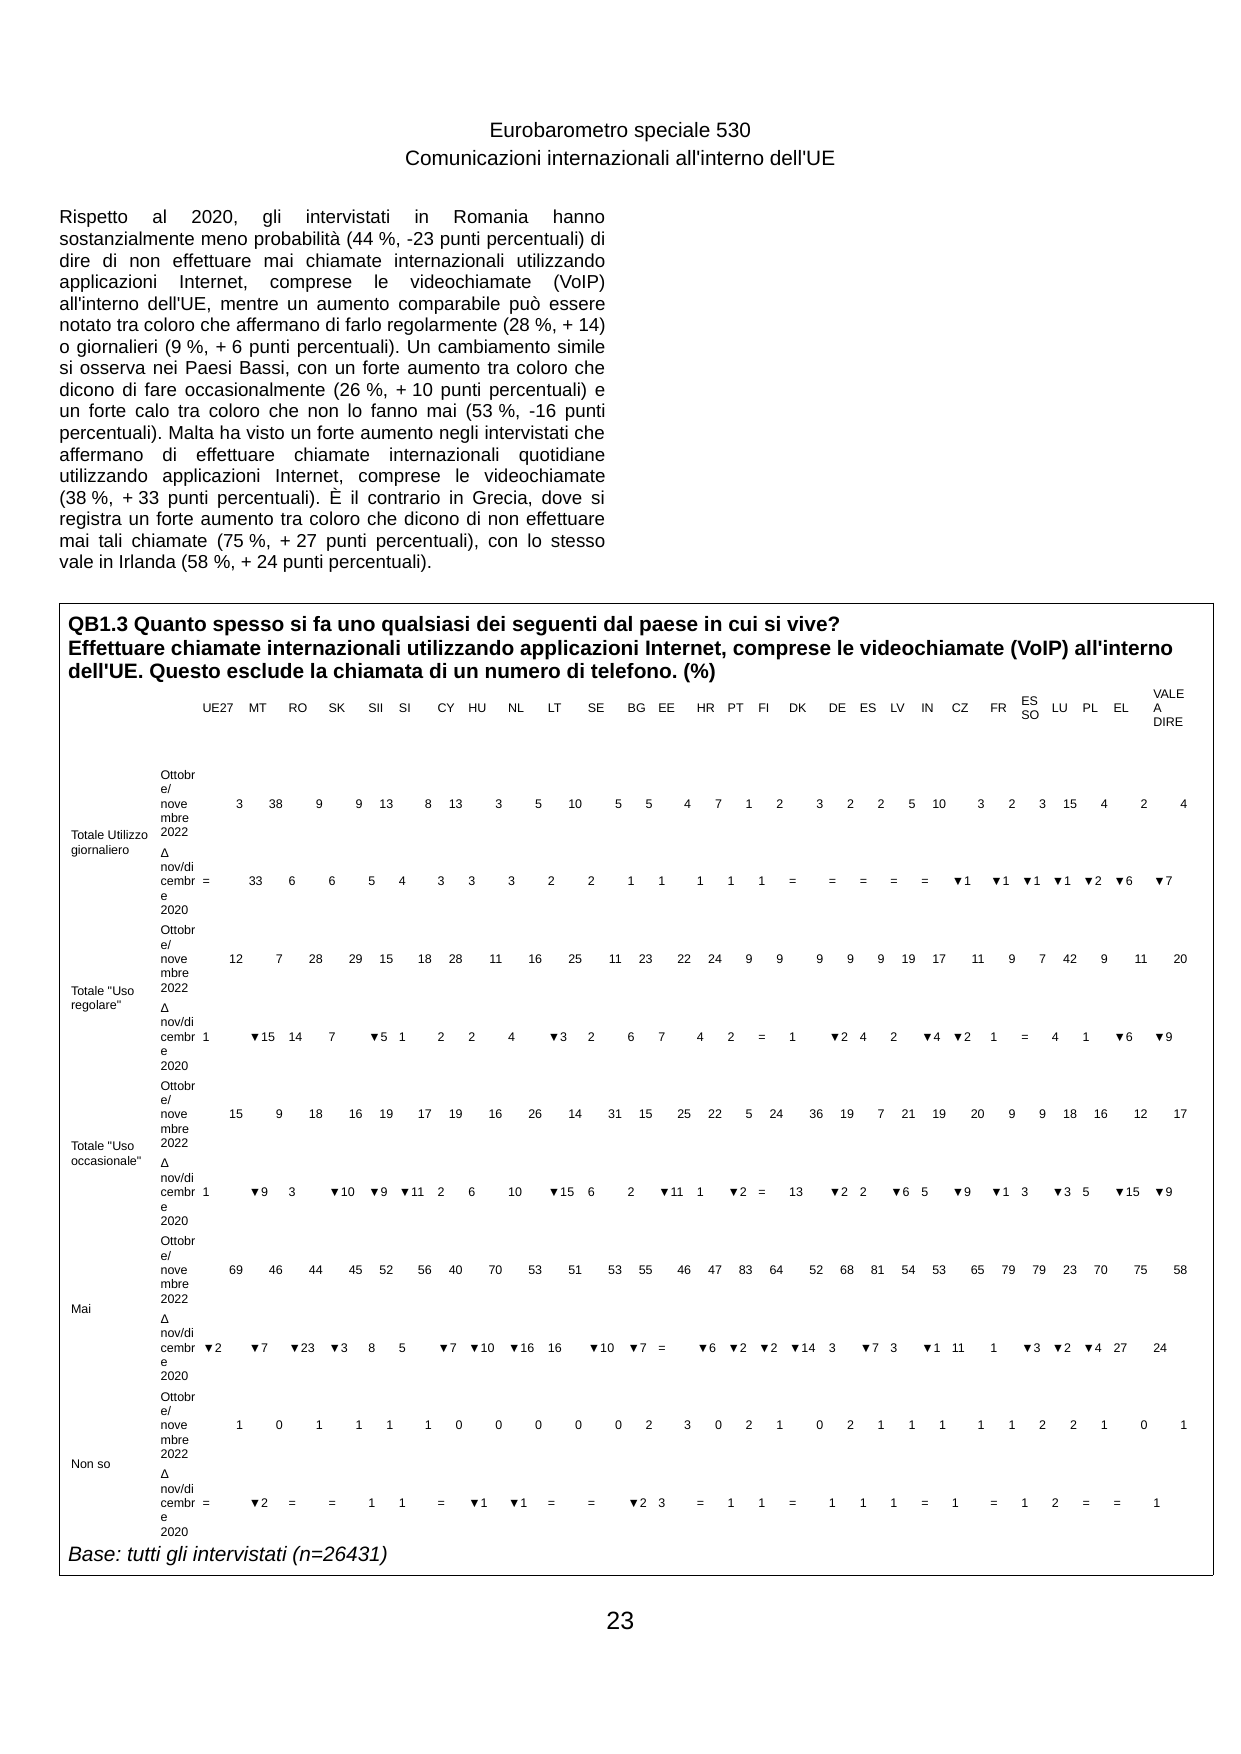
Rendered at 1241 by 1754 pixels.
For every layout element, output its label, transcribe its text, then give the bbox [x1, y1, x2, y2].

table_cell 79 [1018, 1231, 1049, 1309]
table_cell ▼1 [949, 843, 987, 920]
table_cell 1 [199, 1153, 246, 1231]
table_cell = [285, 1464, 325, 1542]
table_cell 15 [365, 920, 396, 998]
table_cell ▼9 [1150, 1153, 1190, 1231]
table_cell 10 [545, 765, 585, 842]
table_cell 53 [505, 1231, 545, 1309]
table_cell 5 [625, 765, 655, 842]
table_cell 0 [786, 1386, 826, 1464]
table_cell 2 [1110, 765, 1150, 842]
table_cell ▼7 [246, 1309, 285, 1386]
table_cell [246, 732, 285, 765]
table_cell 1 [1150, 1464, 1190, 1542]
table_cell 9 [987, 920, 1018, 998]
table_cell Totale "Uso regolare" [68, 920, 157, 1076]
table_cell 4 [1049, 998, 1079, 1076]
table_cell = [545, 1464, 585, 1542]
table_cell Totale "Uso occasionale" [68, 1076, 157, 1231]
table_cell = [786, 1464, 826, 1542]
table_cell ▼10 [585, 1309, 624, 1386]
table_header EE [655, 683, 694, 732]
table_cell ▼6 [887, 1153, 918, 1231]
table_cell [199, 732, 246, 765]
table_cell 11 [949, 920, 987, 998]
table_cell 15 [1049, 765, 1079, 842]
table_cell 1 [857, 1464, 887, 1542]
table_cell 11 [949, 1309, 987, 1386]
table_header SI [396, 683, 434, 732]
table_cell 5 [585, 765, 624, 842]
table_cell 1 [826, 1464, 857, 1542]
table_cell 14 [285, 998, 325, 1076]
table_cell 27 [1110, 1309, 1150, 1386]
table_cell 0 [1110, 1386, 1150, 1464]
table_cell 44 [285, 1231, 325, 1309]
table_header ESSO [1018, 683, 1049, 732]
table_cell ▼23 [285, 1309, 325, 1386]
table_cell 15 [199, 1076, 246, 1153]
table_cell [1049, 732, 1079, 765]
table_cell 4 [1150, 765, 1190, 842]
table_cell 2 [434, 998, 465, 1076]
table_cell 7 [694, 765, 724, 842]
table_cell ▼1 [987, 843, 1018, 920]
table_cell 26 [505, 1076, 545, 1153]
table_header MT [246, 683, 285, 732]
table_cell 1 [755, 843, 786, 920]
table_cell 2 [585, 843, 624, 920]
table_cell 20 [949, 1076, 987, 1153]
table_cell 25 [655, 1076, 694, 1153]
table_cell 3 [465, 843, 505, 920]
table_cell 18 [285, 1076, 325, 1153]
table_cell 24 [1150, 1309, 1190, 1386]
table_cell ▼1 [918, 1309, 949, 1386]
table_cell 9 [826, 920, 857, 998]
table_cell 7 [246, 920, 285, 998]
table_cell ▼7 [625, 1309, 655, 1386]
table_cell 3 [434, 843, 465, 920]
table_cell 24 [755, 1076, 786, 1153]
table_cell 2 [1049, 1386, 1079, 1464]
table_cell [396, 732, 434, 765]
table_cell 3 [949, 765, 987, 842]
table_cell Δ nov/dicembre 2020 [158, 843, 199, 920]
table_cell [987, 732, 1018, 765]
table_cell 9 [246, 1076, 285, 1153]
table_cell 1 [786, 998, 826, 1076]
table_cell 16 [1080, 1076, 1110, 1153]
table_header VALE A DIRE [1150, 683, 1190, 732]
table_cell 12 [1110, 1076, 1150, 1153]
table_cell Ottobre/novembre 2022 [158, 1231, 199, 1309]
table_cell 1 [396, 1386, 434, 1464]
table_cell ▼9 [365, 1153, 396, 1231]
table_cell 11 [465, 920, 505, 998]
table_cell ▼1 [987, 1153, 1018, 1231]
table_cell ▼9 [246, 1153, 285, 1231]
table_cell 9 [1018, 1076, 1049, 1153]
table_cell 79 [987, 1231, 1018, 1309]
table_cell = [826, 843, 857, 920]
table_cell 19 [365, 1076, 396, 1153]
table_cell 1 [887, 1386, 918, 1464]
table_cell [826, 732, 857, 765]
table_cell 18 [396, 920, 434, 998]
table_header UE27 [199, 683, 246, 732]
table_cell 22 [694, 1076, 724, 1153]
table_header EL [1110, 683, 1150, 732]
table_header DK [786, 683, 826, 732]
table_cell ▼11 [655, 1153, 694, 1231]
table_cell = [918, 843, 949, 920]
table_cell 6 [285, 843, 325, 920]
table_cell 4 [505, 998, 545, 1076]
table_cell ▼9 [949, 1153, 987, 1231]
table_cell [694, 732, 724, 765]
table_cell 17 [396, 1076, 434, 1153]
table_cell 83 [725, 1231, 755, 1309]
table_cell [158, 732, 199, 765]
table_cell 3 [1018, 1153, 1049, 1231]
table_cell [68, 732, 157, 765]
table_cell ▼2 [1080, 843, 1110, 920]
table_cell = [1110, 1464, 1150, 1542]
table_cell ▼1 [1018, 843, 1049, 920]
table_cell 22 [655, 920, 694, 998]
table_cell 2 [585, 998, 624, 1076]
table_cell 36 [786, 1076, 826, 1153]
table_cell 38 [246, 765, 285, 842]
table_header DE [826, 683, 857, 732]
table_cell 3 [465, 765, 505, 842]
table_cell ▼2 [949, 998, 987, 1076]
table_cell 1 [949, 1386, 987, 1464]
table_cell 5 [918, 1153, 949, 1231]
table_cell 11 [1110, 920, 1150, 998]
table_cell 1 [199, 998, 246, 1076]
table_cell 19 [826, 1076, 857, 1153]
table_cell [1018, 732, 1049, 765]
table_header LU [1049, 683, 1079, 732]
table_cell 2 [987, 765, 1018, 842]
table_cell ▼2 [826, 998, 857, 1076]
table_cell 51 [545, 1231, 585, 1309]
table_cell 2 [887, 998, 918, 1076]
table_cell 2 [857, 1153, 887, 1231]
table_cell 9 [987, 1076, 1018, 1153]
table_cell 13 [434, 765, 465, 842]
table_cell 42 [1049, 920, 1079, 998]
table_cell [1150, 732, 1190, 765]
table_cell 3 [285, 1153, 325, 1231]
table_cell 2 [857, 765, 887, 842]
table_cell 10 [918, 765, 949, 842]
table_cell 11 [585, 920, 624, 998]
table_cell ▼6 [694, 1309, 724, 1386]
table_cell 25 [545, 920, 585, 998]
table_cell ▼2 [725, 1309, 755, 1386]
table_cell 10 [505, 1153, 545, 1231]
table_cell 1 [987, 1309, 1018, 1386]
table_cell 19 [434, 1076, 465, 1153]
table_cell 55 [625, 1231, 655, 1309]
table_cell 2 [434, 1153, 465, 1231]
table_cell ▼2 [1049, 1309, 1079, 1386]
table_cell = [1080, 1464, 1110, 1542]
text Rispetto al 2020, gli intervistati in Romania hanno sostanzialmente meno probabilità (44 %, -23 punti percentuali) di dire di non effettuare mai chiamate internazionali utilizzando applicazioni Internet, comprese le videochiamate (VoIP) all'interno dell'UE, mentre un aumento comparabile può essere notato tra coloro che affermano di farlo regolarmente (28 %, + 14) o giornalieri (9 %, + 6 punti percentuali). Un cambiamento simile si osserva nei Paesi Bassi, con un forte aumento tra coloro che dicono di fare occasionalmente (26 %, + 10 punti percentuali) e un forte calo tra coloro che non lo fanno mai (53 %, -16 punti percentuali). Malta ha visto un forte aumento negli intervistati che affermano di effettuare chiamate internazionali quotidiane utilizzando applicazioni Internet, comprese le videochiamate (38 %, + 33 punti percentuali). È il contrario in Grecia, dove si registra un forte aumento tra coloro che dicono di non effettuare mai tali chiamate (75 %, + 27 punti percentuali), con lo stesso vale in Irlanda (58 %, + 24 punti percentuali). [59, 206, 605, 573]
table_cell 9 [786, 920, 826, 998]
table_cell 1 [1018, 1464, 1049, 1542]
table_cell ▼2 [826, 1153, 857, 1231]
table_cell = [585, 1464, 624, 1542]
table_cell 5 [365, 843, 396, 920]
table_cell Δ nov/dicembre 2020 [158, 1464, 199, 1542]
table_cell 23 [625, 920, 655, 998]
table_cell 1 [199, 1386, 246, 1464]
table_cell 4 [857, 998, 887, 1076]
table_cell 9 [755, 920, 786, 998]
table_cell 56 [396, 1231, 434, 1309]
table_header BG [625, 683, 655, 732]
table_cell 1 [1080, 1386, 1110, 1464]
table_cell 1 [725, 843, 755, 920]
table_cell ▼9 [1150, 998, 1190, 1076]
table_cell ▼3 [325, 1309, 365, 1386]
table_cell [434, 732, 465, 765]
table_cell [1110, 732, 1150, 765]
table_cell 1 [755, 1464, 786, 1542]
table_cell Δ nov/dicembre 2020 [158, 998, 199, 1076]
table_cell 19 [887, 920, 918, 998]
table_cell 16 [325, 1076, 365, 1153]
table_cell ▼3 [1018, 1309, 1049, 1386]
table_cell 1 [887, 1464, 918, 1542]
table_cell 1 [857, 1386, 887, 1464]
table_cell Ottobre/novembre 2022 [158, 1076, 199, 1153]
table_cell 1 [1080, 998, 1110, 1076]
table_cell 1 [694, 1153, 724, 1231]
table_cell 6 [325, 843, 365, 920]
table_cell 70 [1080, 1231, 1110, 1309]
table_cell 58 [1150, 1231, 1190, 1309]
table_cell 68 [826, 1231, 857, 1309]
table_cell = [325, 1464, 365, 1542]
table_cell 4 [1080, 765, 1110, 842]
table_cell Ottobre/novembre 2022 [158, 1386, 199, 1464]
table_cell ▼3 [545, 998, 585, 1076]
table_cell 18 [1049, 1076, 1079, 1153]
table_cell ▼15 [246, 998, 285, 1076]
table_cell 14 [545, 1076, 585, 1153]
table_cell 69 [199, 1231, 246, 1309]
table_cell 6 [625, 998, 655, 1076]
table_header SII [365, 683, 396, 732]
table_cell = [655, 1309, 694, 1386]
table_cell 21 [887, 1076, 918, 1153]
table_cell 0 [505, 1386, 545, 1464]
table_cell ▼7 [1150, 843, 1190, 920]
table_cell ▼16 [505, 1309, 545, 1386]
table_cell 1 [694, 843, 724, 920]
table_cell ▼11 [396, 1153, 434, 1231]
table_cell 2 [465, 998, 505, 1076]
table_header PL [1080, 683, 1110, 732]
table_cell 2 [755, 765, 786, 842]
table_cell ▼7 [434, 1309, 465, 1386]
table_cell [1080, 732, 1110, 765]
table_cell = [1018, 998, 1049, 1076]
table_header PT [725, 683, 755, 732]
text Base: tutti gli intervistati (n=26431) [68, 1542, 1204, 1566]
table_cell ▼4 [1080, 1309, 1110, 1386]
table_cell 29 [325, 920, 365, 998]
table_cell 0 [585, 1386, 624, 1464]
table_cell 0 [694, 1386, 724, 1464]
table_cell 5 [1080, 1153, 1110, 1231]
table_cell 5 [396, 1309, 434, 1386]
table_header NL [505, 683, 545, 732]
table_cell 3 [826, 1309, 857, 1386]
table_header SE [585, 683, 624, 732]
table_cell 64 [755, 1231, 786, 1309]
table_header CZ [949, 683, 987, 732]
table_cell ▼1 [1049, 843, 1079, 920]
table_cell ▼1 [465, 1464, 505, 1542]
table_cell = [199, 1464, 246, 1542]
table_cell ▼10 [325, 1153, 365, 1231]
table_cell 19 [918, 1076, 949, 1153]
table_cell ▼2 [199, 1309, 246, 1386]
table_cell 46 [246, 1231, 285, 1309]
table_cell 2 [625, 1386, 655, 1464]
table_cell ▼15 [1110, 1153, 1150, 1231]
table_cell [887, 732, 918, 765]
table_cell = [199, 843, 246, 920]
table_cell [625, 732, 655, 765]
text QB1.3 Quanto spesso si fa uno qualsiasi dei seguenti dal paese in cui si vive? [68, 611, 1204, 635]
table_cell 1 [755, 1386, 786, 1464]
table_cell [585, 732, 624, 765]
table_cell [465, 732, 505, 765]
table_cell 8 [365, 1309, 396, 1386]
table_header RO [285, 683, 325, 732]
table_cell 3 [786, 765, 826, 842]
table_cell 24 [694, 920, 724, 998]
table_cell 28 [434, 920, 465, 998]
table_cell 2 [725, 1386, 755, 1464]
table_cell 13 [786, 1153, 826, 1231]
table_cell 70 [465, 1231, 505, 1309]
table_cell ▼15 [545, 1153, 585, 1231]
table_cell ▼4 [918, 998, 949, 1076]
table_cell 5 [505, 765, 545, 842]
table_cell 7 [857, 1076, 887, 1153]
table_cell 1 [396, 1464, 434, 1542]
table_cell 1 [396, 998, 434, 1076]
table_cell 53 [585, 1231, 624, 1309]
table_cell 1 [365, 1386, 396, 1464]
table_cell 15 [625, 1076, 655, 1153]
table_cell 3 [655, 1386, 694, 1464]
table_cell 17 [1150, 1076, 1190, 1153]
table_cell [755, 732, 786, 765]
table_cell 4 [396, 843, 434, 920]
table_cell 1 [325, 1386, 365, 1464]
table_header ES [857, 683, 887, 732]
table_cell 9 [857, 920, 887, 998]
table_cell ▼10 [465, 1309, 505, 1386]
table_header SK [325, 683, 365, 732]
table_cell 52 [365, 1231, 396, 1309]
table_cell ▼7 [857, 1309, 887, 1386]
table_cell 1 [987, 998, 1018, 1076]
table_cell 2 [725, 998, 755, 1076]
table_cell ▼2 [246, 1464, 285, 1542]
table_cell 2 [1018, 1386, 1049, 1464]
text Effettuare chiamate internazionali utilizzando applicazioni Internet, comprese le videochiamate (VoIP) all'interno dell'UE. Questo esclude la chiamata di un numero di telefono. (%) [68, 635, 1204, 683]
table_cell = [918, 1464, 949, 1542]
table_cell = [987, 1464, 1018, 1542]
table_header IN [918, 683, 949, 732]
table_cell 5 [725, 1076, 755, 1153]
table_cell 3 [887, 1309, 918, 1386]
table_cell 8 [396, 765, 434, 842]
table_cell 13 [365, 765, 396, 842]
table_cell 9 [285, 765, 325, 842]
table_cell 2 [826, 1386, 857, 1464]
table_cell [505, 732, 545, 765]
table_cell = [694, 1464, 724, 1542]
table_cell [786, 732, 826, 765]
table_cell 1 [1150, 1386, 1190, 1464]
table_header FI [755, 683, 786, 732]
table_cell 3 [505, 843, 545, 920]
table_cell 16 [505, 920, 545, 998]
table_cell 6 [465, 1153, 505, 1231]
table_cell 9 [725, 920, 755, 998]
table_cell 81 [857, 1231, 887, 1309]
table_cell 3 [655, 1464, 694, 1542]
table_cell 1 [725, 765, 755, 842]
table_cell 65 [949, 1231, 987, 1309]
table_header [68, 683, 157, 732]
table_cell Δ nov/dicembre 2020 [158, 1153, 199, 1231]
table_cell [365, 732, 396, 765]
table_cell = [755, 1153, 786, 1231]
table_cell 0 [545, 1386, 585, 1464]
table_cell ▼6 [1110, 998, 1150, 1076]
table_cell 17 [918, 920, 949, 998]
table_cell 53 [918, 1231, 949, 1309]
table_cell = [755, 998, 786, 1076]
table_cell [725, 732, 755, 765]
table_cell 23 [1049, 1231, 1079, 1309]
table_cell = [434, 1464, 465, 1542]
table_cell 20 [1150, 920, 1190, 998]
table_cell 0 [434, 1386, 465, 1464]
table_cell 31 [585, 1076, 624, 1153]
table_cell Δ nov/dicembre 2020 [158, 1309, 199, 1386]
table_cell 4 [694, 998, 724, 1076]
table_cell ▼2 [625, 1464, 655, 1542]
table_cell Mai [68, 1231, 157, 1386]
table_cell 0 [465, 1386, 505, 1464]
table_cell [325, 732, 365, 765]
table_cell ▼2 [725, 1153, 755, 1231]
table_cell 7 [655, 998, 694, 1076]
table_cell 75 [1110, 1231, 1150, 1309]
table_cell [857, 732, 887, 765]
table_cell 5 [887, 765, 918, 842]
table_cell 28 [285, 920, 325, 998]
table_cell 9 [325, 765, 365, 842]
table_header CY [434, 683, 465, 732]
table_cell 6 [585, 1153, 624, 1231]
table_cell ▼6 [1110, 843, 1150, 920]
table_cell [545, 732, 585, 765]
table_header HR [694, 683, 724, 732]
table_cell Ottobre/novembre 2022 [158, 920, 199, 998]
table_cell 16 [465, 1076, 505, 1153]
table_cell ▼5 [365, 998, 396, 1076]
table_cell 2 [1049, 1464, 1079, 1542]
table_cell 3 [199, 765, 246, 842]
table_cell [655, 732, 694, 765]
table_cell 4 [655, 765, 694, 842]
table_cell [949, 732, 987, 765]
table_cell 1 [655, 843, 694, 920]
table_cell Non so [68, 1386, 157, 1542]
table_cell Totale Utilizzo giornaliero [68, 765, 157, 920]
table_cell 1 [918, 1386, 949, 1464]
table_cell 1 [725, 1464, 755, 1542]
table_cell = [786, 843, 826, 920]
table_cell ▼1 [505, 1464, 545, 1542]
table_header LV [887, 683, 918, 732]
table_cell 3 [1018, 765, 1049, 842]
table_cell 0 [246, 1386, 285, 1464]
table_cell ▼14 [786, 1309, 826, 1386]
table_cell ▼3 [1049, 1153, 1079, 1231]
table_cell 52 [786, 1231, 826, 1309]
table_cell 47 [694, 1231, 724, 1309]
table_cell 9 [1080, 920, 1110, 998]
table_cell 1 [949, 1464, 987, 1542]
table_cell 16 [545, 1309, 585, 1386]
table_cell 12 [199, 920, 246, 998]
table_cell 40 [434, 1231, 465, 1309]
table_cell 2 [826, 765, 857, 842]
table_cell 46 [655, 1231, 694, 1309]
table_header LT [545, 683, 585, 732]
table_header [158, 683, 199, 732]
table_cell 1 [987, 1386, 1018, 1464]
table_cell = [857, 843, 887, 920]
table_header FR [987, 683, 1018, 732]
table_cell 7 [1018, 920, 1049, 998]
table_cell 1 [625, 843, 655, 920]
table_cell [285, 732, 325, 765]
table_cell 1 [285, 1386, 325, 1464]
table_cell 1 [365, 1464, 396, 1542]
table_header HU [465, 683, 505, 732]
table_cell ▼2 [755, 1309, 786, 1386]
table_cell 33 [246, 843, 285, 920]
table_cell [918, 732, 949, 765]
table_cell 2 [545, 843, 585, 920]
table_cell 2 [625, 1153, 655, 1231]
table_cell 7 [325, 998, 365, 1076]
table_cell = [887, 843, 918, 920]
table_cell 54 [887, 1231, 918, 1309]
table_cell 45 [325, 1231, 365, 1309]
table_cell Ottobre/novembre 2022 [158, 765, 199, 842]
